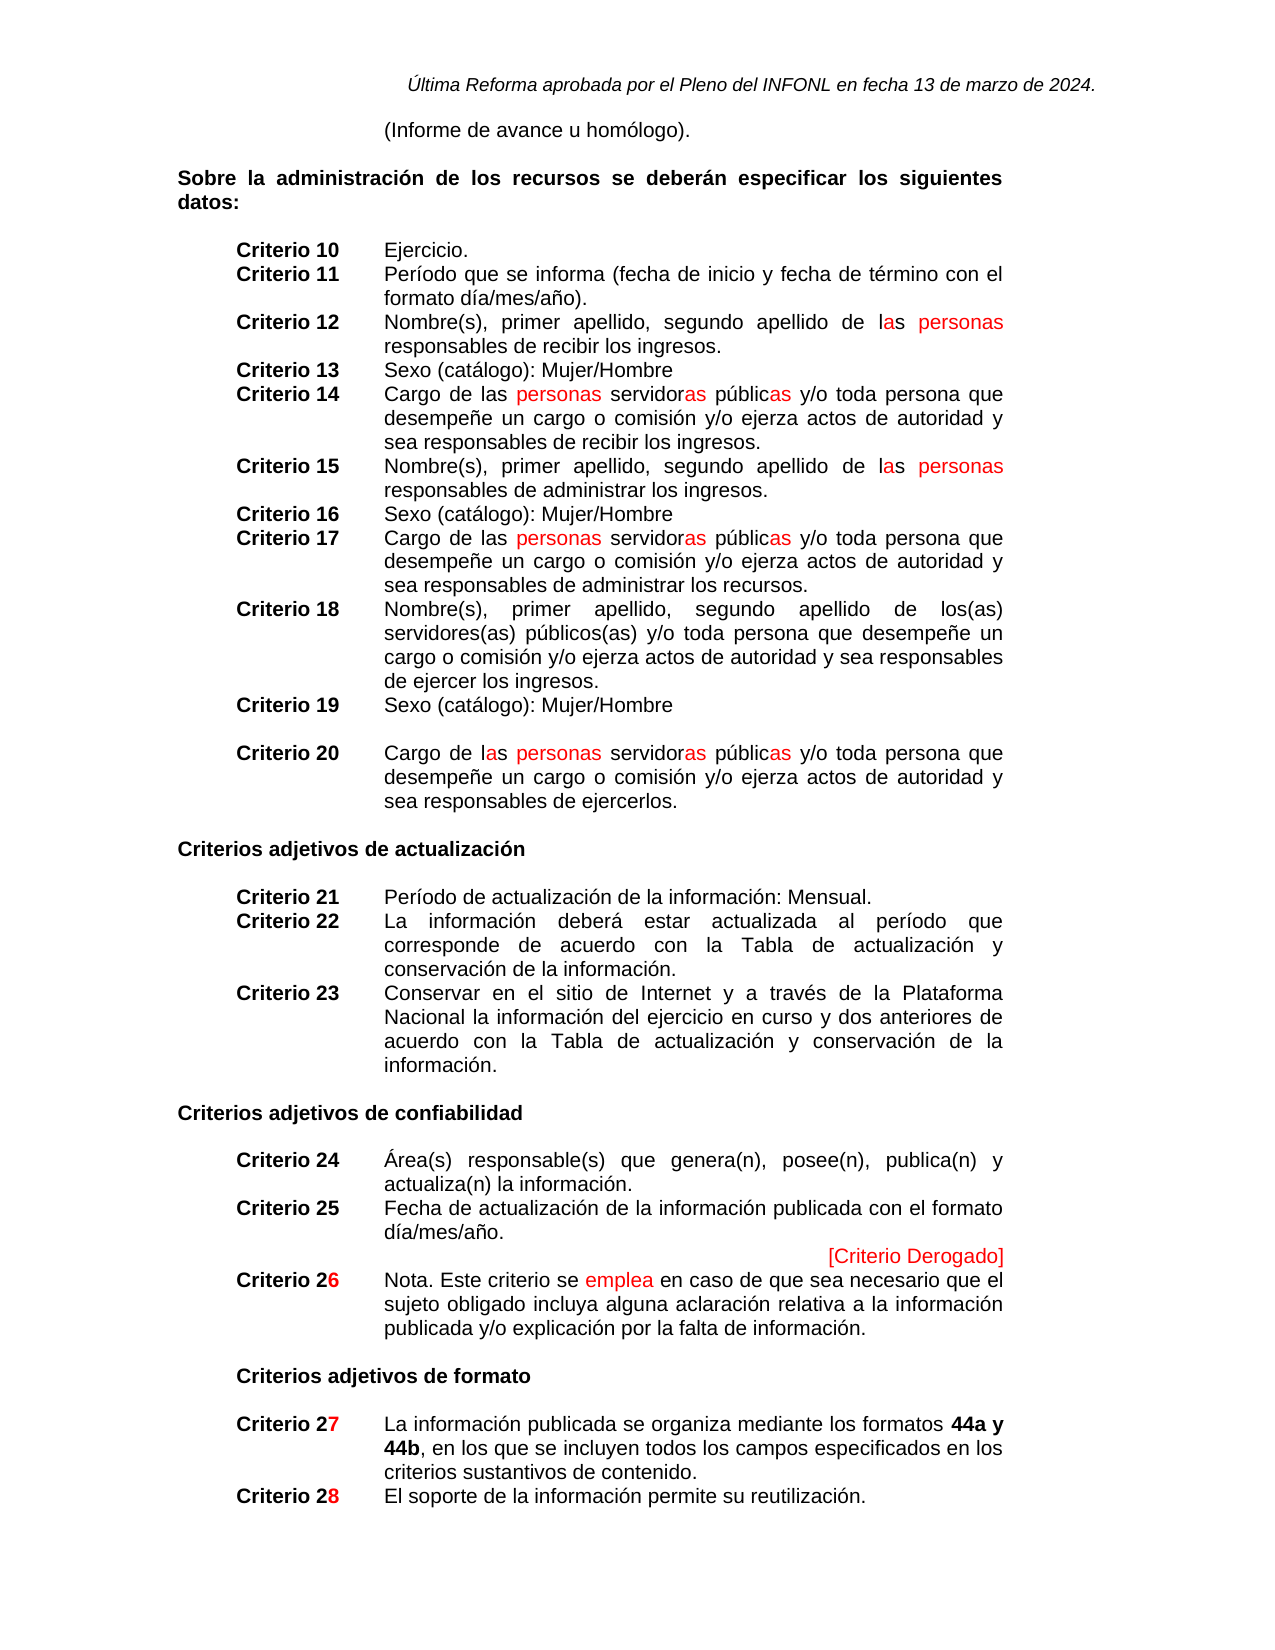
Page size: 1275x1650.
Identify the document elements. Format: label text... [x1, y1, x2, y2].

text Criterio 26 Nota. Este criterio se emplea en caso de que sea necesario que el sujeto obligado incluya alguna aclaración relativa a la información publicada y/o explicación por la falta de información. [236, 1268, 1004, 1340]
text Criterio 13 Sexo (catálogo): Mujer/Hombre [236, 358, 1004, 382]
text Criterio 19 Sexo (catálogo): Mujer/Hombre [236, 693, 1004, 717]
text Criterio 18 Nombre(s), primer apellido, segundo apellido de los(as) servidores(as) públicos(as) y/o toda persona que desempeñe un cargo o comisión y/o ejerza actos de autoridad y sea responsables de ejercer los ingresos. [236, 597, 1004, 693]
text [Criterio Derogado] [236, 1244, 1004, 1268]
text Criterio 17 Cargo de las personas servidoras públicas y/o toda persona que desempeñe un cargo o comisión y/o ejerza actos de autoridad y sea responsables de administrar los recursos. [236, 525, 1004, 597]
text Criterios adjetivos de formato [236, 1364, 1004, 1388]
text Criterios adjetivos de confiabilidad [177, 1100, 1009, 1124]
text Criterios adjetivos de actualización [177, 837, 1009, 861]
text Criterio 23 Conservar en el sitio de Internet y a través de la Plataforma Nacional la información del ejercicio en curso y dos anteriores de acuerdo con la Tabla de actualización y conservación de la información. [236, 981, 1004, 1076]
text Criterio 28 El soporte de la información permite su reutilización. [236, 1484, 1004, 1508]
text Criterio 20 Cargo de las personas servidoras públicas y/o toda persona que desempeñe un cargo o comisión y/o ejerza actos de autoridad y sea responsables de ejercerlos. [236, 741, 1004, 813]
text Criterio 22 La información deberá estar actualizada al período que corresponde de acuerdo con la Tabla de actualización y conservación de la información. [236, 909, 1004, 981]
text Sobre la administración de los recursos se deberán especificar los siguientes datos: [177, 166, 1004, 214]
text Criterio 25 Fecha de actualización de la información publicada con el formato día/mes/año. [236, 1196, 1004, 1244]
text Criterio 14 Cargo de las personas servidoras públicas y/o toda persona que desempeñe un cargo o comisión y/o ejerza actos de autoridad y sea responsables de recibir los ingresos. [236, 382, 1004, 453]
text Criterio 21 Período de actualización de la información: Mensual. [236, 885, 1004, 909]
text Criterio 11 Período que se informa (fecha de inicio y fecha de término con el formato día/mes/año). [236, 262, 1004, 310]
text Criterio 15 Nombre(s), primer apellido, segundo apellido de las personas responsables de administrar los ingresos. [236, 453, 1004, 501]
text Criterio 16 Sexo (catálogo): Mujer/Hombre [236, 501, 1004, 525]
text Criterio 27 La información publicada se organiza mediante los formatos 44a y 44b, en los que se incluyen todos los campos especificados en los criterios sustantivos de contenido. [236, 1412, 1004, 1484]
text Criterio 12 Nombre(s), primer apellido, segundo apellido de las personas responsables de recibir los ingresos. [236, 310, 1004, 358]
text (Informe de avance u homólogo). [236, 118, 1004, 142]
text Criterio 10 Ejercicio. [236, 238, 1004, 262]
text Criterio 24 Área(s) responsable(s) que genera(n), posee(n), publica(n) y actualiza(n) la información. [236, 1148, 1004, 1196]
